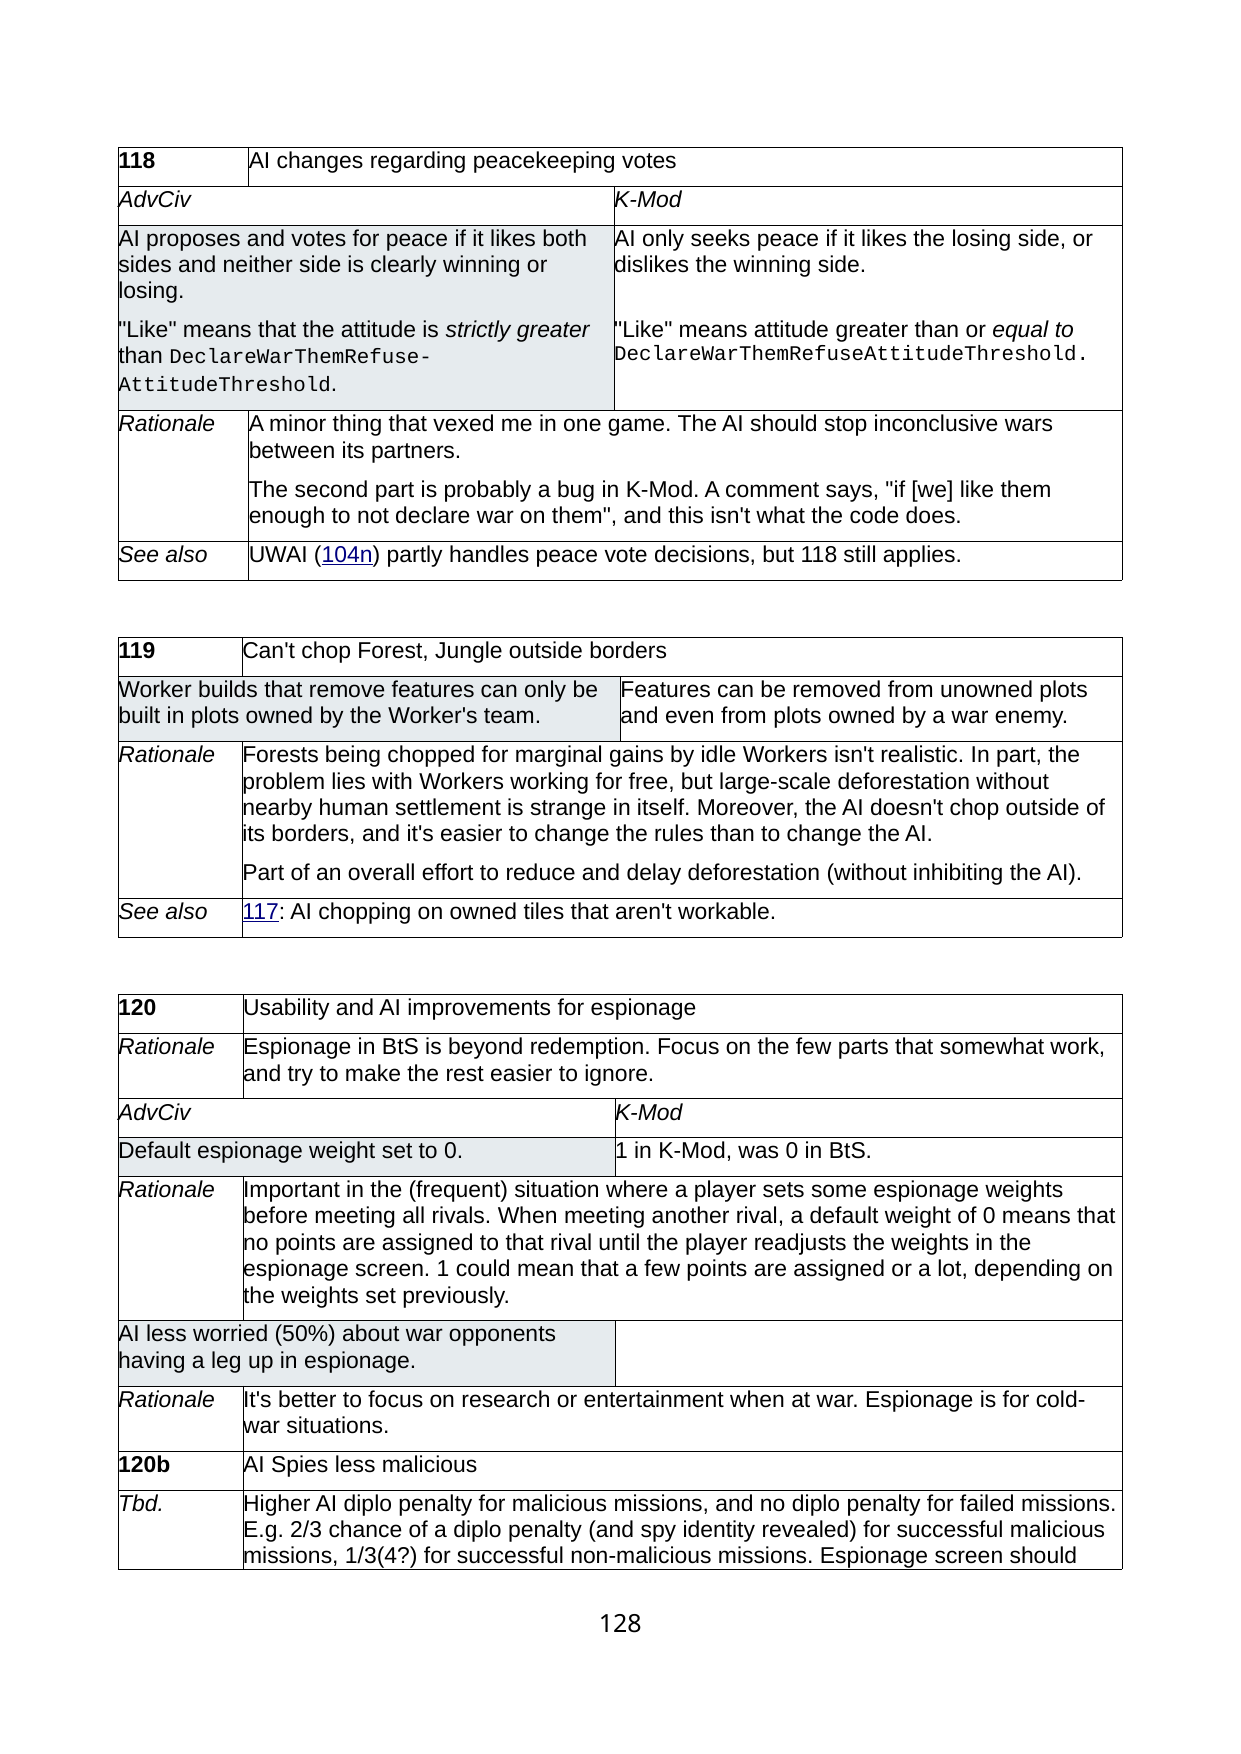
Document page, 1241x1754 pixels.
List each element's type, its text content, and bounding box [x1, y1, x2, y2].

table_cell A minor thing that vexed me in one game. The AI should stop inconclusive wars between its partners. The second part is probably a bug in K-Mod. A comment says, "if [we] like them enough to not declare war on them", and this isn't what the code does. [249, 411, 1122, 541]
table_cell Forests being chopped for marginal gains by idle Workers isn't realistic. In part, the problem lies with Workers working for free, but large-scale deforestation without nearby human settlement is strange in itself. Moreover, the AI doesn't chop outside of its borders, and it's easier to change the rules than to change the AI. Part of an overall effort to reduce and delay deforestation (without inhibiting the AI). [243, 742, 1122, 898]
table_cell Rationale [119, 742, 242, 898]
table_header 119 [119, 638, 242, 676]
table_cell AI only seeks peace if it likes the losing side, or dislikes the winning side. "Like" means attitude greater than or equal to DeclareWarThemRefuse­AttitudeThreshold. [615, 226, 1122, 410]
table_cell UWAI (104n) partly handles peace vote decisions, but 118 still applies. [249, 542, 1122, 579]
table_cell It's better to focus on research or entertainment when at war. Espionage is for cold-war situations. [244, 1387, 1122, 1451]
table_cell Rationale [119, 1177, 243, 1320]
table_header Can't chop Forest, Jungle outside borders [243, 638, 1122, 676]
table_cell AI Spies less malicious [244, 1452, 1122, 1489]
table_header 120 [119, 995, 243, 1033]
table_cell Higher AI diplo penalty for malicious missions, and no diplo penalty for failed missions. E.g. 2/3 chance of a diplo penalty (and spy identity revealed) for successful malicious missions, 1/3(4?) for successful non-malicious missions. Espionage screen should [244, 1491, 1122, 1569]
table_cell See also [119, 542, 248, 579]
table_cell Rationale [119, 1387, 243, 1451]
table_cell K-Mod [616, 1099, 1122, 1137]
table_header Usability and AI improvements for espionage [244, 995, 1122, 1033]
table_cell Espionage in BtS is beyond redemption. Focus on the few parts that somewhat work, and try to make the rest easier to ignore. [244, 1034, 1122, 1098]
table_cell [616, 1321, 1122, 1386]
table_cell Rationale [119, 411, 248, 541]
table_cell AdvCiv [119, 187, 614, 224]
table_cell 120b [119, 1452, 243, 1489]
table_cell 117: AI chopping on owned tiles that aren't workable. [243, 899, 1122, 937]
table_cell Worker builds that remove features can only be built in plots owned by the Worker's team. [119, 677, 620, 741]
table_header AI changes regarding peacekeeping votes [249, 148, 1122, 186]
table_cell K-Mod [615, 187, 1122, 224]
table_cell Features can be removed from unowned plots and even from plots owned by a war enemy. [621, 677, 1122, 741]
table_header 118 [119, 148, 248, 186]
table_cell See also [119, 899, 242, 937]
table_cell AdvCiv [119, 1099, 615, 1137]
table_cell AI less worried (50%) about war opponents having a leg up in espionage. [119, 1321, 615, 1386]
table_cell Rationale [119, 1034, 243, 1098]
table_cell 1 in K-Mod, was 0 in BtS. [616, 1138, 1122, 1176]
table_cell Default espionage weight set to 0. [119, 1138, 615, 1176]
table_cell Important in the (frequent) situation where a player sets some espionage weights before meeting all rivals. When meeting another rival, a default weight of 0 means that no points are assigned to that rival until the player readjusts the weights in the espionage screen. 1 could mean that a few points are assigned or a lot, depending on the weights set previously. [244, 1177, 1122, 1320]
table_cell AI proposes and votes for peace if it likes both sides and neither side is clearly winning or losing. "Like" means that the attitude is strictly greater than DeclareWarThemRefuse­AttitudeThreshold. [119, 226, 614, 410]
table_cell Tbd. [119, 1491, 243, 1569]
